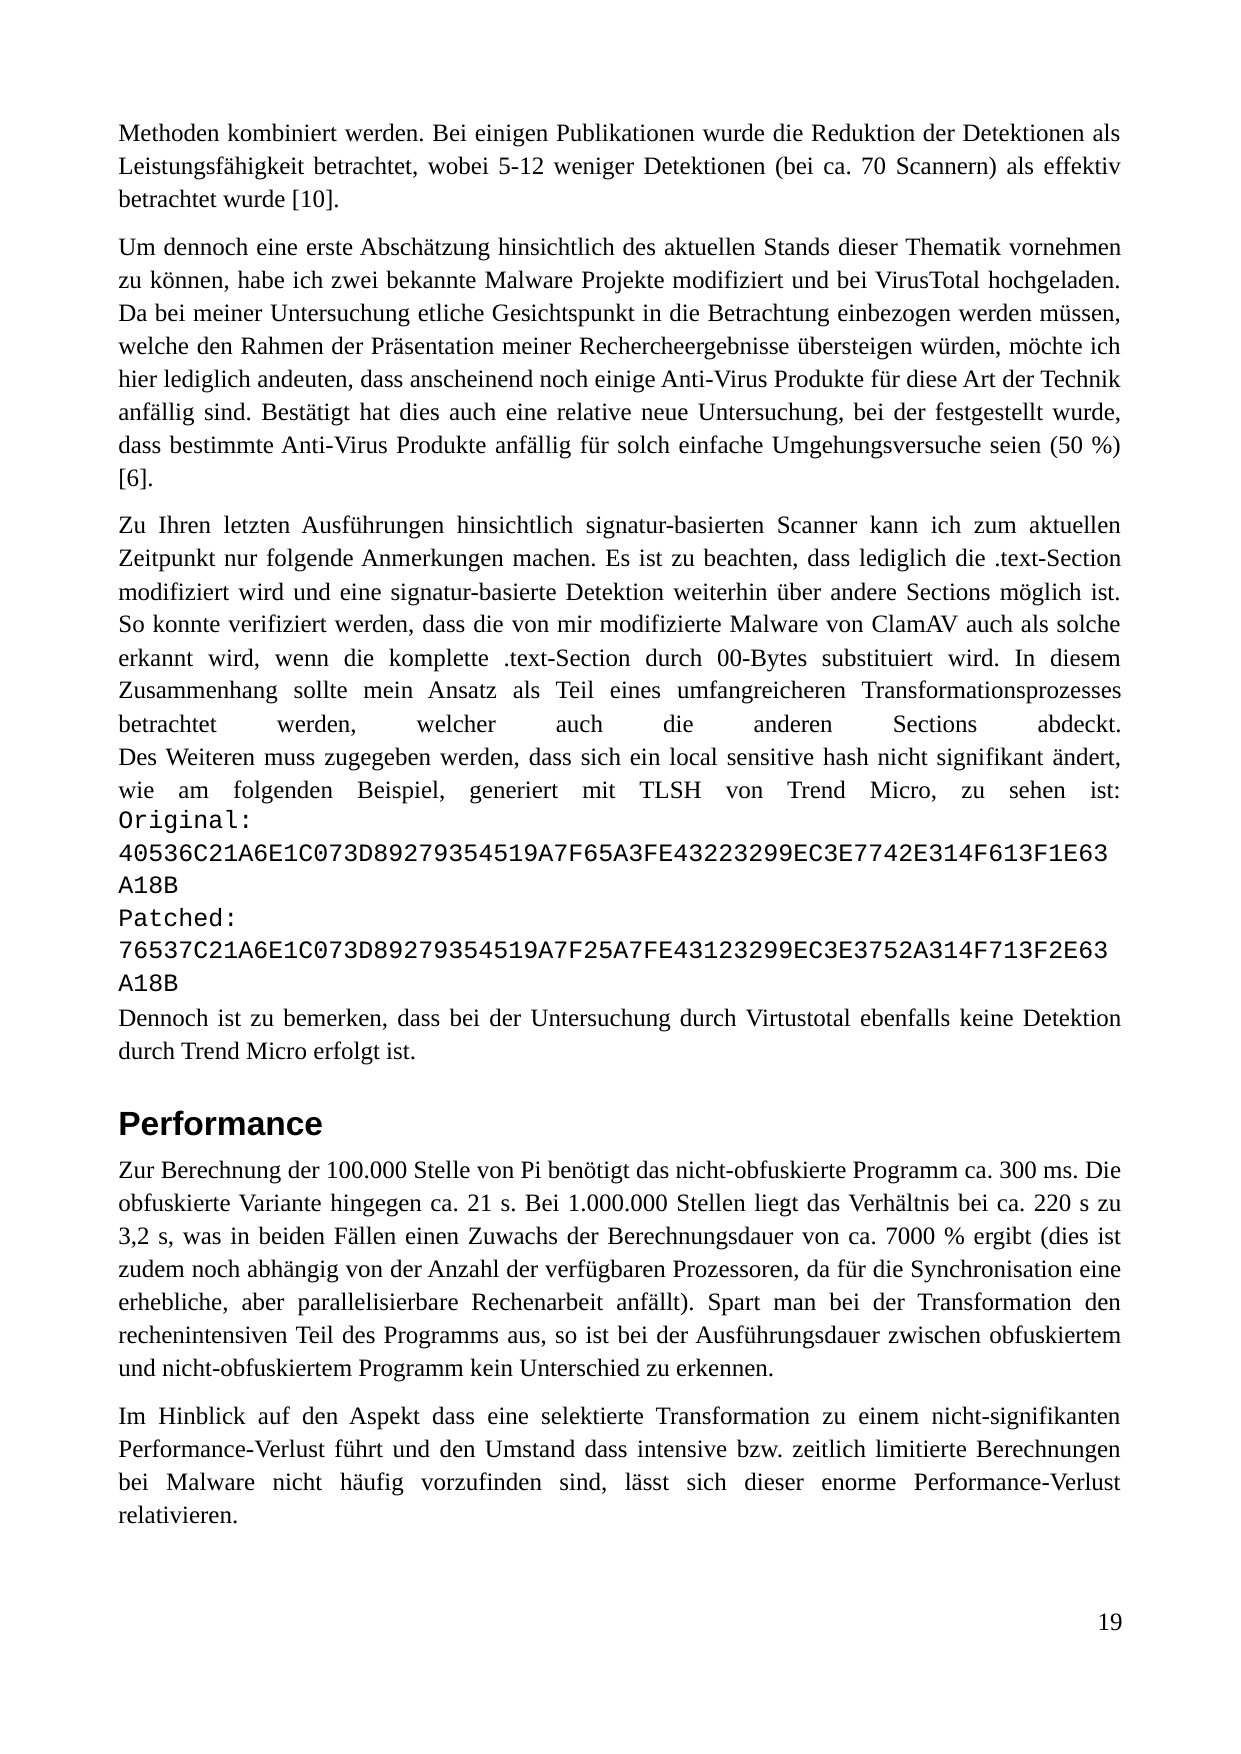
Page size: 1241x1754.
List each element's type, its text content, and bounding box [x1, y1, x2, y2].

text Um dennoch eine erste Abschätzung hinsichtlich des aktuellen Stands dieser Thematik vornehmen zu können, habe ich zwei bekannte Malware Projekte modifiziert und bei VirusTotal hochgeladen. Da bei meiner Untersuchung etliche Gesichtspunkt in die Betrachtung einbezogen werden müssen, welche den Rahmen der Präsentation meiner Rechercheergebnisse übersteigen würden, möchte ich hier lediglich andeuten, dass anscheinend noch einige Anti-Virus Produkte für diese Art der Technik anfällig sind. Bestätigt hat dies auch eine relative neue Untersuchung, bei der festgestellt wurde, dass bestimmte Anti-Virus Produkte anfällig für solch einfache Umgehungsversuche seien (50 %) [6]. [118, 232, 1122, 492]
text Methoden kombiniert werden. Bei einigen Publikationen wurde die Reduktion der Detektionen als Leistungsfähigkeit betrachtet, wobei 5-12 weniger Detektionen (bei ca. 70 Scannern) als effektiv betrachtet wurde [10]. [118, 118, 1122, 213]
text Zu Ihren letzten Ausführungen hinsichtlich signatur-basierten Scanner kann ich zum aktuellen Zeitpunkt nur folgende Anmerkungen machen. Es ist zu beachten, dass lediglich die .text-Section modifiziert wird und eine signatur-basierte Detektion weiterhin über andere Sections möglich ist. So konnte verifiziert werden, dass die von mir modifizierte Malware von ClamAV auch als solche erkannt wird, wenn die komplette .text-Section durch 00-Bytes substituiert wird. In diesem Zusammenhang sollte mein Ansatz als Teil eines umfangreicheren Transformationsprozesses betrachtet werden, welcher auch die anderen Sections abdeckt. Des Weiteren muss zugegeben werden, dass sich ein local sensitive hash nicht signifikant ändert, wie am folgenden Beispiel, generiert mit TLSH von Trend Micro, zu sehen ist: Original: 40536C21A6E1C073D89279354519A7F65A3FE43223299EC3E7742E314F613F1E63A18B Patched: 76537C21A6E1C073D89279354519A7F25A7FE43123299EC3E3752A314F713F2E63A18B Dennoch ist zu bemerken, dass bei der Untersuchung durch Virtustotal ebenfalls keine Detektion durch Trend Micro erfolgt ist. [118, 511, 1122, 1064]
text Zur Berechnung der 100.000 Stelle von Pi benötigt das nicht-obfuskierte Programm ca. 300 ms. Die obfuskierte Variante hingegen ca. 21 s. Bei 1.000.000 Stellen liegt das Verhältnis bei ca. 220 s zu 3,2 s, was in beiden Fällen einen Zuwachs der Berechnungsdauer von ca. 7000 % ergibt (dies ist zudem noch abhängig von der Anzahl der verfügbaren Prozessoren, da für die Synchronisation eine erhebliche, aber parallelisierbare Rechenarbeit anfällt). Spart man bei der Transformation den rechenintensiven Teil des Programms aus, so ist bei der Ausführungsdauer zwischen obfuskiertem und nicht-obfuskiertem Programm kein Unterschied zu erkennen. [118, 1155, 1122, 1382]
text Im Hinblick auf den Aspekt dass eine selektierte Transformation zu einem nicht-signifikanten Performance-Verlust führt und den Umstand dass intensive bzw. zeitlich limitierte Berechnungen bei Malware nicht häufig vorzufinden sind, lässt sich dieser enorme Performance-Verlust relativieren. [118, 1401, 1122, 1529]
subtitle Performance [118, 1104, 1122, 1143]
